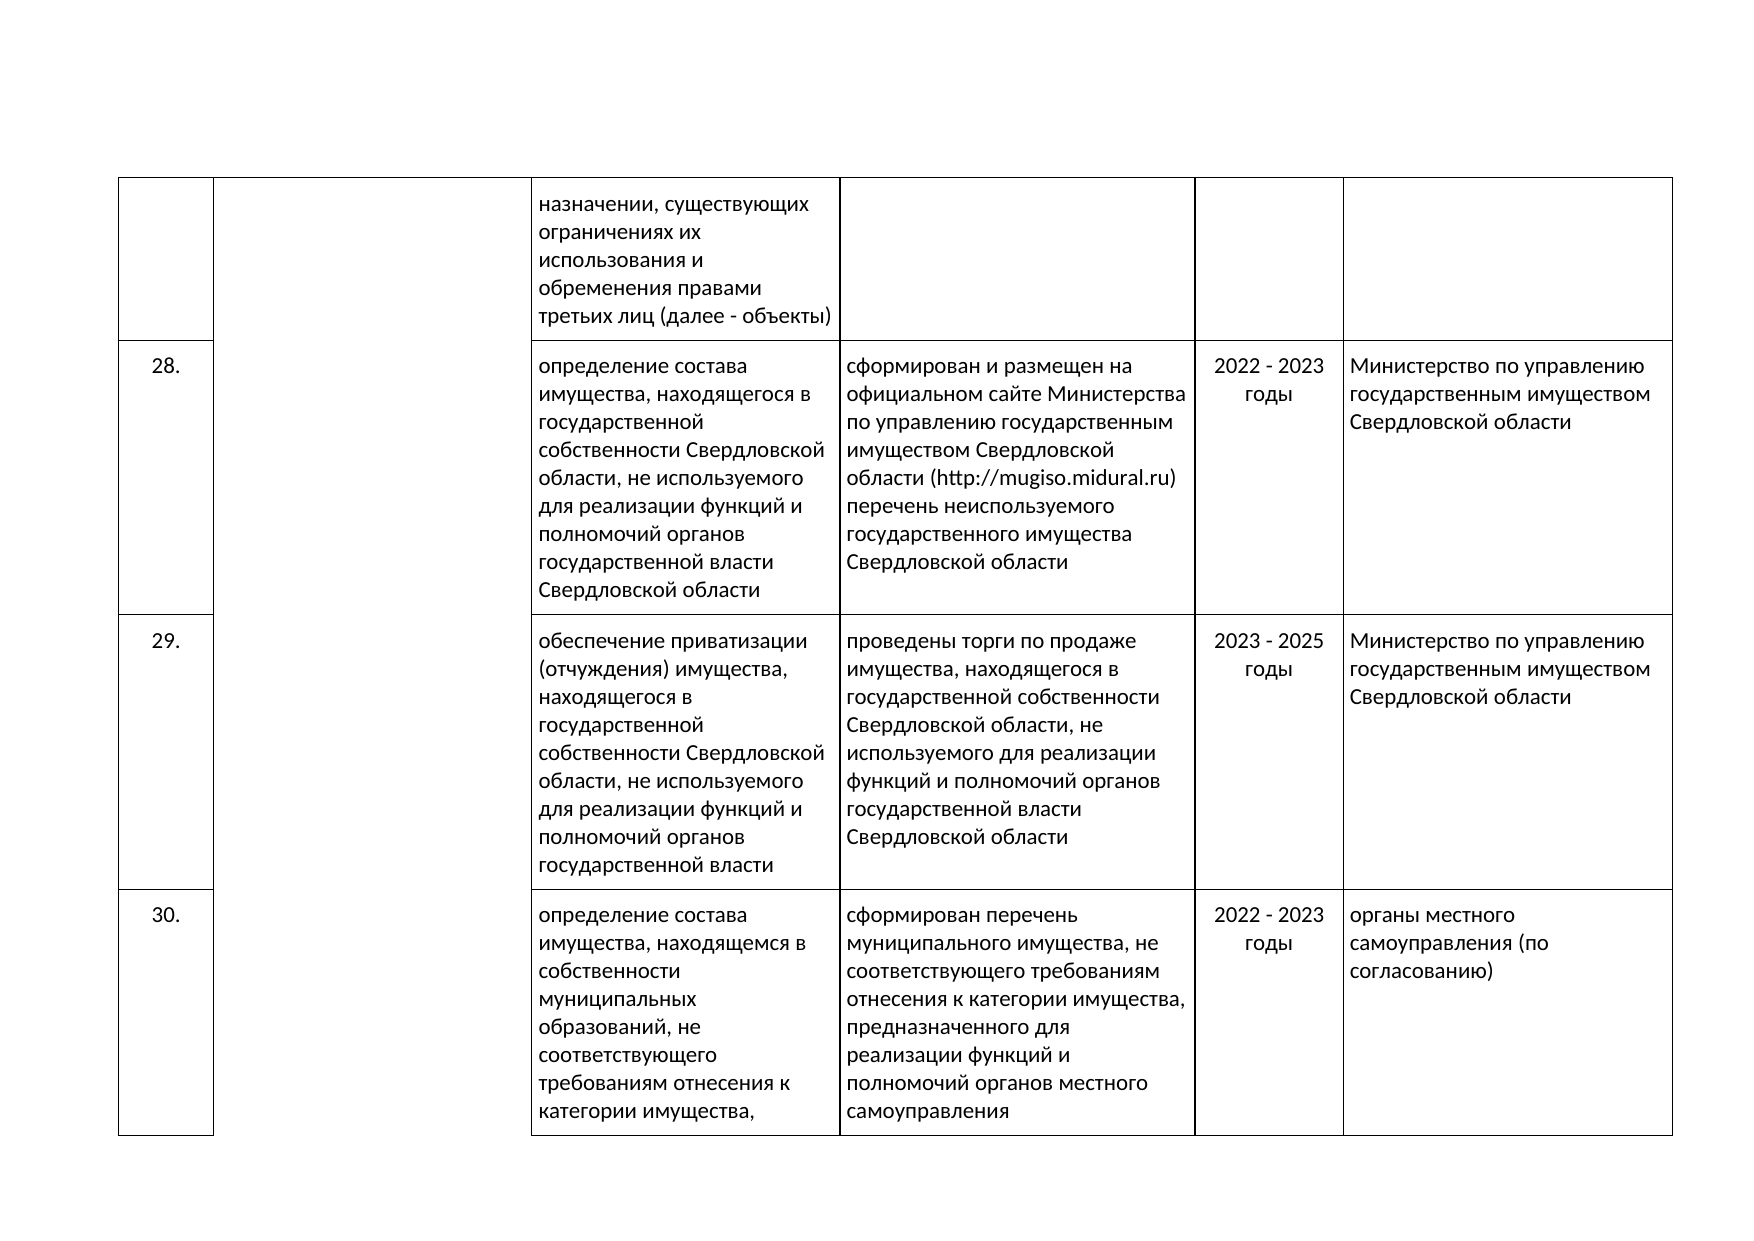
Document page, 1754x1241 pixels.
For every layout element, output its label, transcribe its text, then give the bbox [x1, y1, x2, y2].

table_cell обеспечение приватизации (отчуждения) имущества, находящегося в государственной собственности Свердловской области, не используемого для реализации функций и полномочий органов государственной власти [532, 615, 839, 888]
table_cell [214, 340, 531, 1135]
table_cell [1673, 340, 1677, 614]
table_cell [1673, 614, 1677, 888]
table_cell Министерство по управлению государственным имуществом Свердловской области [1344, 615, 1672, 888]
table_cell органы местного самоуправления (по согласованию) [1344, 890, 1672, 1135]
table_cell [841, 178, 1194, 339]
table_cell назначении, существующих ограничениях их использования и обременения правами третьих лиц (далее - объекты) [532, 178, 839, 339]
table_cell сформирован и размещен на официальном сайте Министерства по управлению государственным имуществом Свердловской области (http://mugiso.midural.ru) перечень неиспользуемого государственного имущества Свердловской области [841, 341, 1194, 614]
table_cell [1673, 889, 1677, 1135]
table_cell [1344, 178, 1672, 339]
table_cell 28. [119, 341, 213, 614]
table_cell [1196, 178, 1343, 339]
table_cell [214, 178, 531, 339]
table_cell [1673, 177, 1677, 339]
table_cell 30. [119, 890, 213, 1135]
table_cell 29. [119, 615, 213, 888]
table_cell проведены торги по продаже имущества, находящегося в государственной собственности Свердловской области, не используемого для реализации функций и полномочий органов государственной власти Свердловской области [841, 615, 1194, 888]
table_cell 2022 - 2023 годы [1196, 341, 1343, 614]
table_cell определение состава имущества, находящегося в государственной собственности Свердловской области, не используемого для реализации функций и полномочий органов государственной власти Свердловской области [532, 341, 839, 614]
table_cell [119, 178, 213, 339]
table_cell 2022 - 2023 годы [1196, 890, 1343, 1135]
table_cell 2023 - 2025 годы [1196, 615, 1343, 888]
table_cell определение состава имущества, находящемся в собственности муниципальных образований, не соответствующего требованиям отнесения к категории имущества, [532, 890, 839, 1135]
table_cell Министерство по управлению государственным имуществом Свердловской области [1344, 341, 1672, 614]
table_cell сформирован перечень муниципального имущества, не соответствующего требованиям отнесения к категории имущества, предназначенного для реализации функций и полномочий органов местного самоуправления [841, 890, 1194, 1135]
